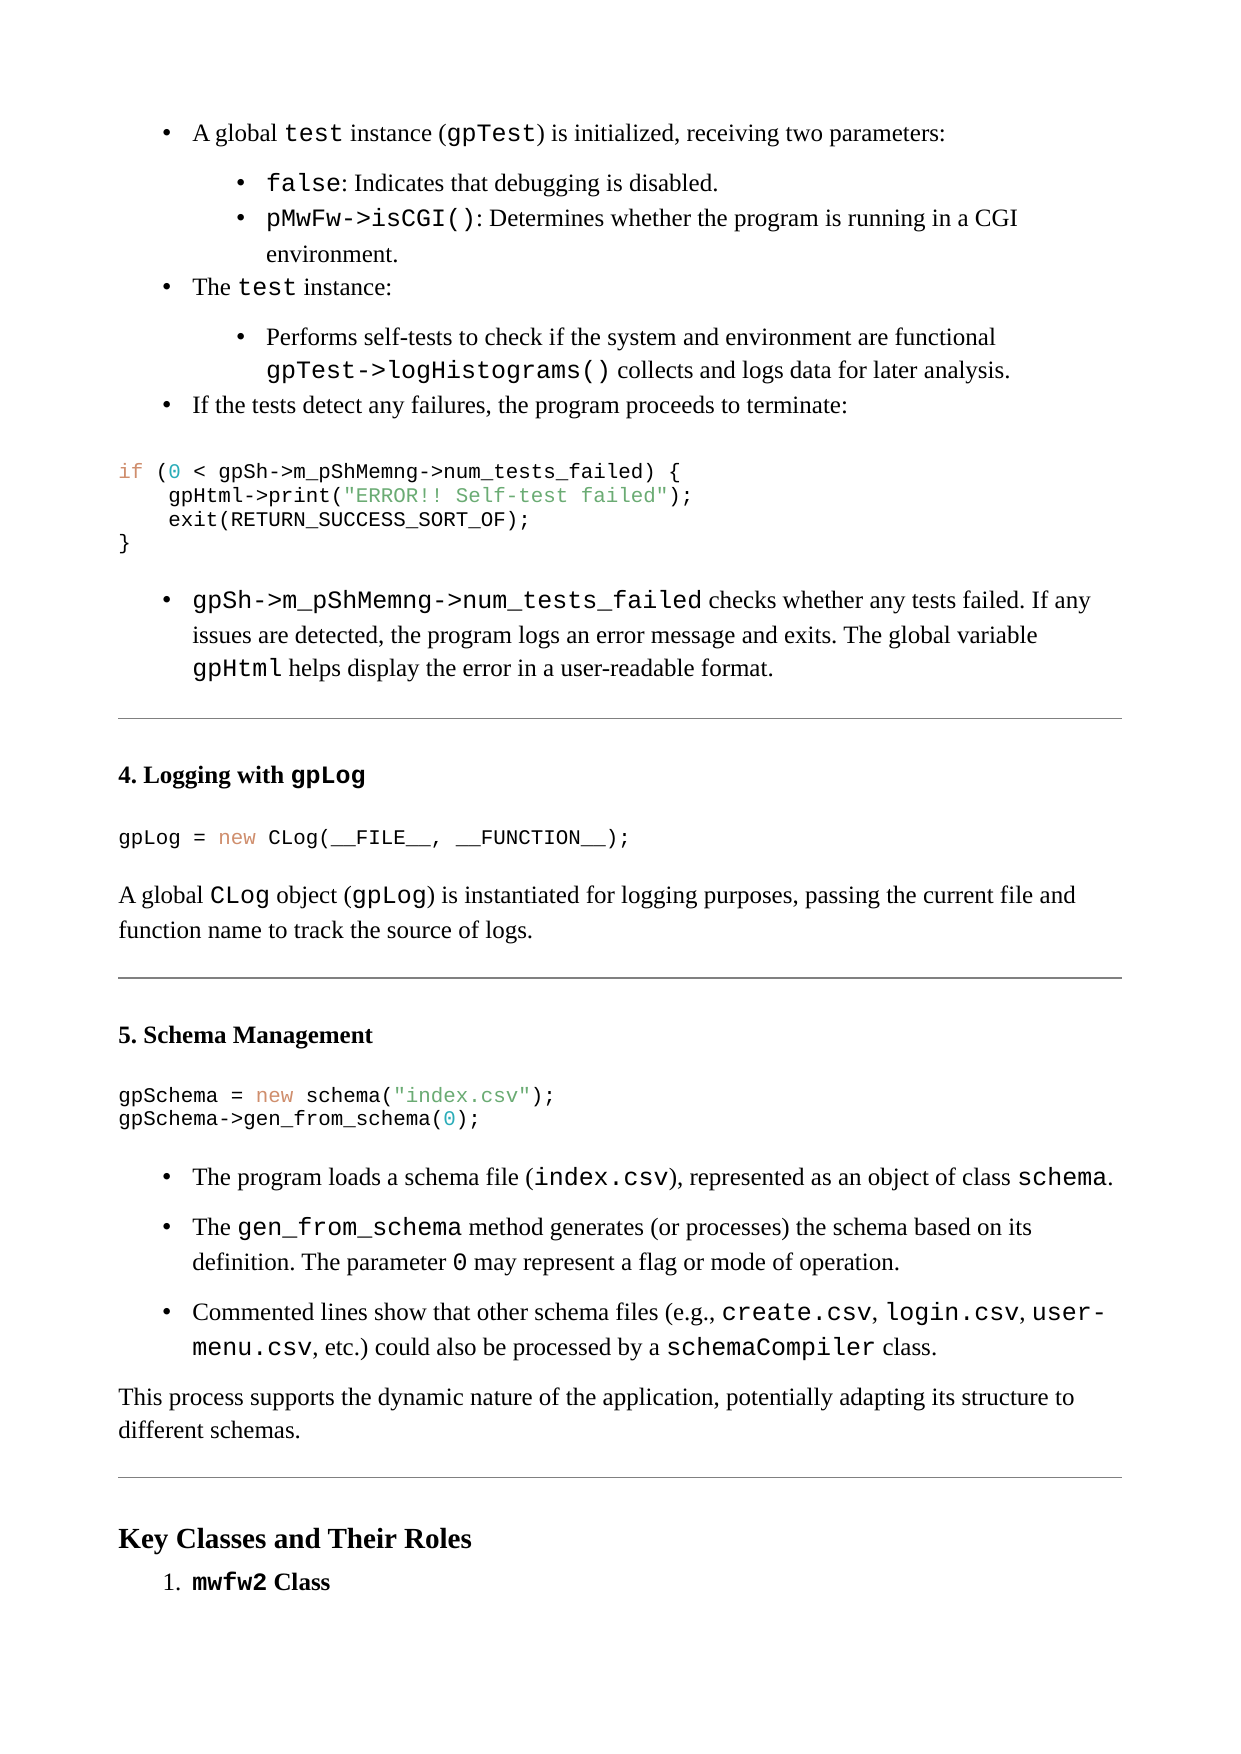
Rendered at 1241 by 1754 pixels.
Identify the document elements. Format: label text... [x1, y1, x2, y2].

list Performs self-tests to check if the system and environment are functional [236, 322, 1122, 350]
text gpHtml->print("ERROR!! Self-test failed"); [118, 485, 1122, 509]
list If the tests detect any failures, the program proceeds to terminate: [162, 390, 1122, 419]
list gpTest->logHistograms() collects and logs data for later analysis. [236, 355, 1122, 386]
text A global CLog object (gpLog) is instantiated for logging purposes, passing the current file and function name to track the source of logs. [118, 880, 1122, 944]
list Commented lines show that other schema files (e.g., create.csv, login.csv, user-menu.csv, etc.) could also be processed by a schemaCompiler class. [162, 1297, 1122, 1363]
subtitle Key Classes and Their Roles [118, 1521, 1122, 1555]
text gpSchema = new schema("index.csv"); [118, 1085, 1122, 1108]
list pMwFw->isCGI(): Determines whether the program is running in a CGI environment. [236, 203, 1122, 267]
list The gen_from_schema method generates (or processes) the schema based on its definition. The parameter 0 may represent a flag or mode of operation. [162, 1212, 1122, 1277]
text if (0 < gpSh->m_pShMemng->num_tests_failed) { [118, 461, 1122, 485]
subtitle 4. Logging with gpLog [118, 760, 1122, 791]
text gpSchema->gen_from_schema(0); [118, 1108, 1122, 1132]
text } [118, 532, 1122, 556]
list false: Indicates that debugging is disabled. [236, 168, 1122, 199]
list gpSh->m_pShMemng->num_tests_failed checks whether any tests failed. If any issues are detected, the program logs an error message and exits. The global variable gpHtml helps display the error in a user-readable format. [162, 585, 1122, 684]
list The test instance: [162, 272, 1122, 302]
text This process supports the dynamic nature of the application, potentially adapting its structure to different schemas. [118, 1382, 1122, 1443]
text exit(RETURN_SUCCESS_SORT_OF); [118, 509, 1122, 532]
subtitle 5. Schema Management [118, 1020, 1122, 1049]
list The program loads a schema file (index.csv), represented as an object of class schema. [162, 1162, 1122, 1192]
text gpLog = new CLog(__FILE__, __FUNCTION__); [118, 827, 1122, 851]
list mwfw2 Class [162, 1567, 1122, 1598]
list A global test instance (gpTest) is initialized, receiving two parameters: [162, 118, 1122, 149]
